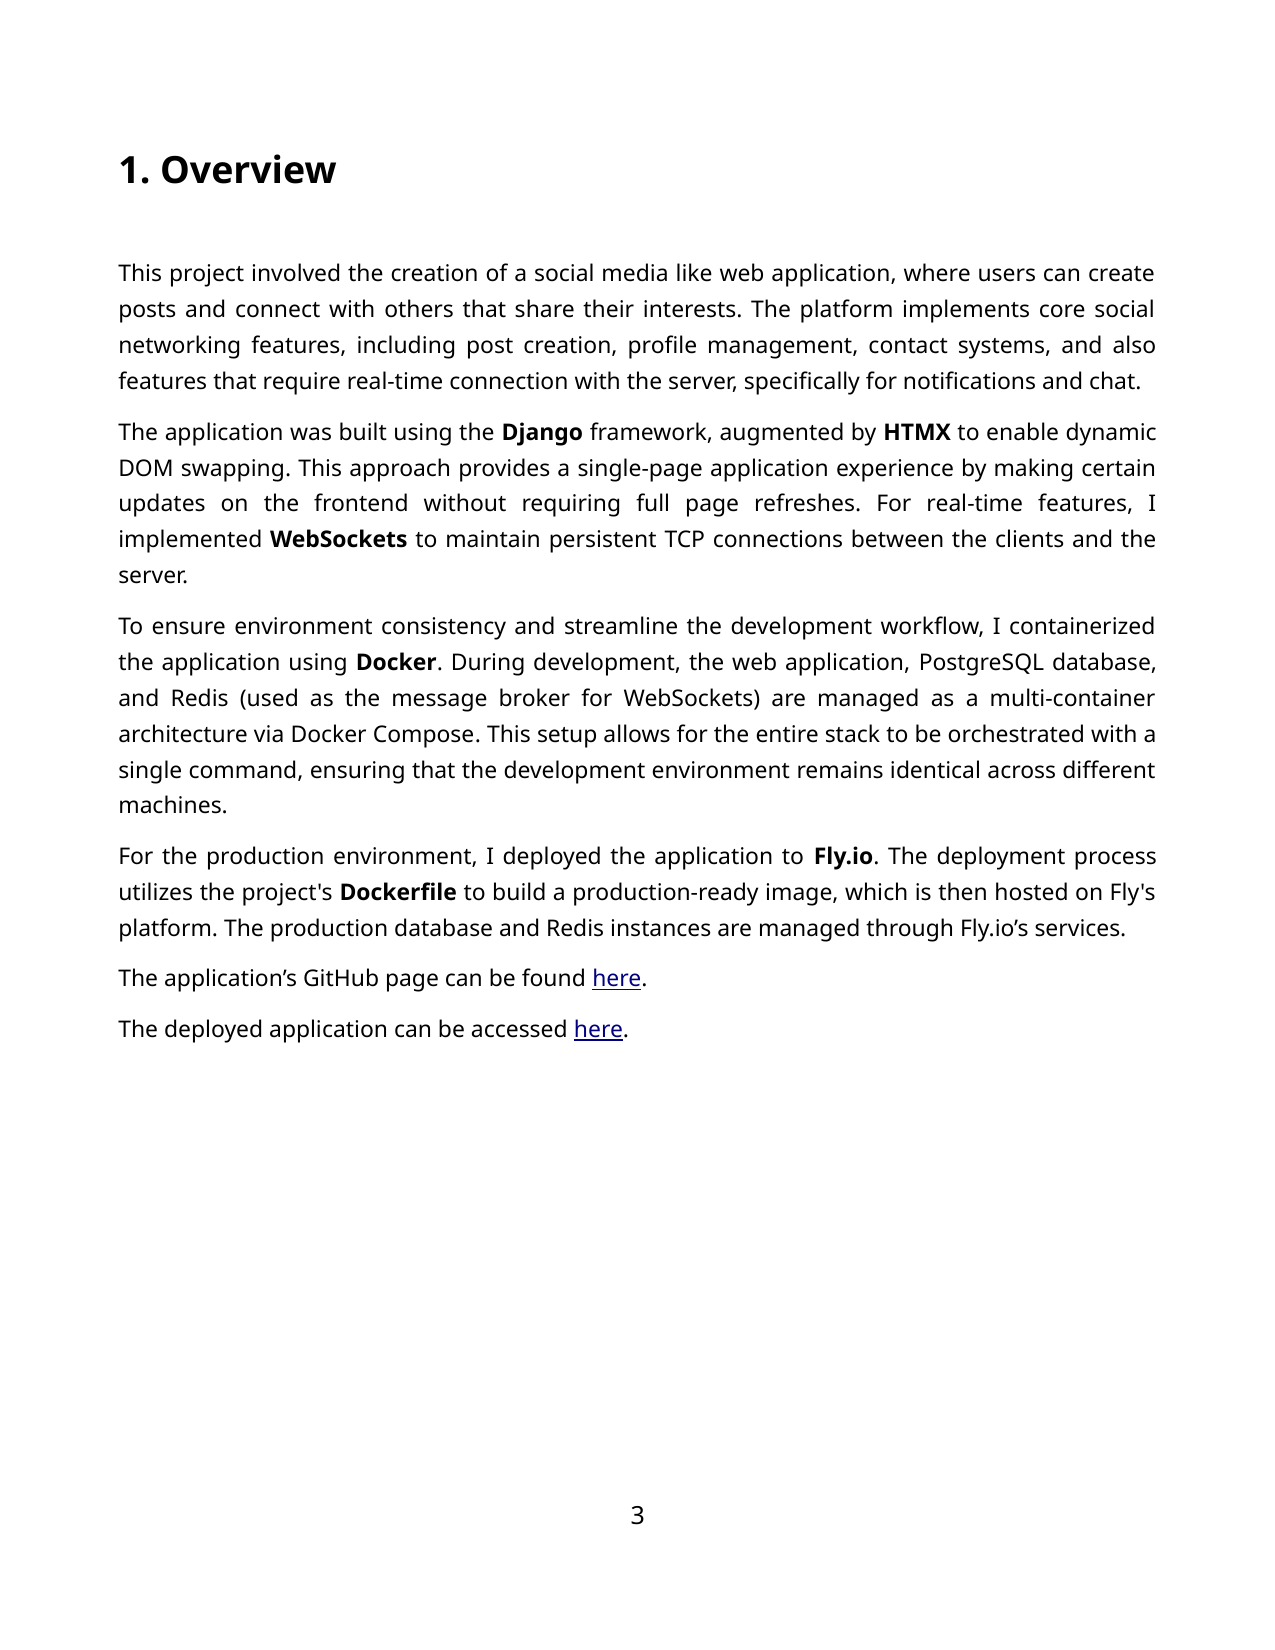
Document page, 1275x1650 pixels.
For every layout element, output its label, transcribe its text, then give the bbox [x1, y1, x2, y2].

text For the production environment, I deployed the application to Fly.io. The deployment process utilizes the project's Dockerfile to build a production-ready image, which is then hosted on Fly's platform. The production database and Redis instances are managed through Fly.io’s services. [118, 840, 1157, 943]
subtitle 1. Overview [118, 143, 1157, 194]
text This project involved the creation of a social media like web application, where users can create posts and connect with others that share their interests. The platform implements core social networking features, including post creation, profile management, contact systems, and also features that require real-time connection with the server, specifically for notifications and chat. [118, 257, 1157, 396]
text To ensure environment consistency and streamline the development workflow, I containerized the application using Docker. During development, the web application, PostgreSQL database, and Redis (used as the message broker for WebSockets) are managed as a multi-container architecture via Docker Compose. This setup allows for the entire stack to be orchestrated with a single command, ensuring that the development environment remains identical across different machines. [118, 610, 1157, 821]
text The application’s GitHub page can be found here. [118, 962, 1157, 994]
text The deployed application can be accessed here. [118, 1013, 1157, 1044]
text The application was built using the Django framework, augmented by HTMX to enable dynamic DOM swapping. This approach provides a single-page application experience by making certain updates on the frontend without requiring full page refreshes. For real-time features, I implemented WebSockets to maintain persistent TCP connections between the clients and the server. [118, 416, 1157, 591]
